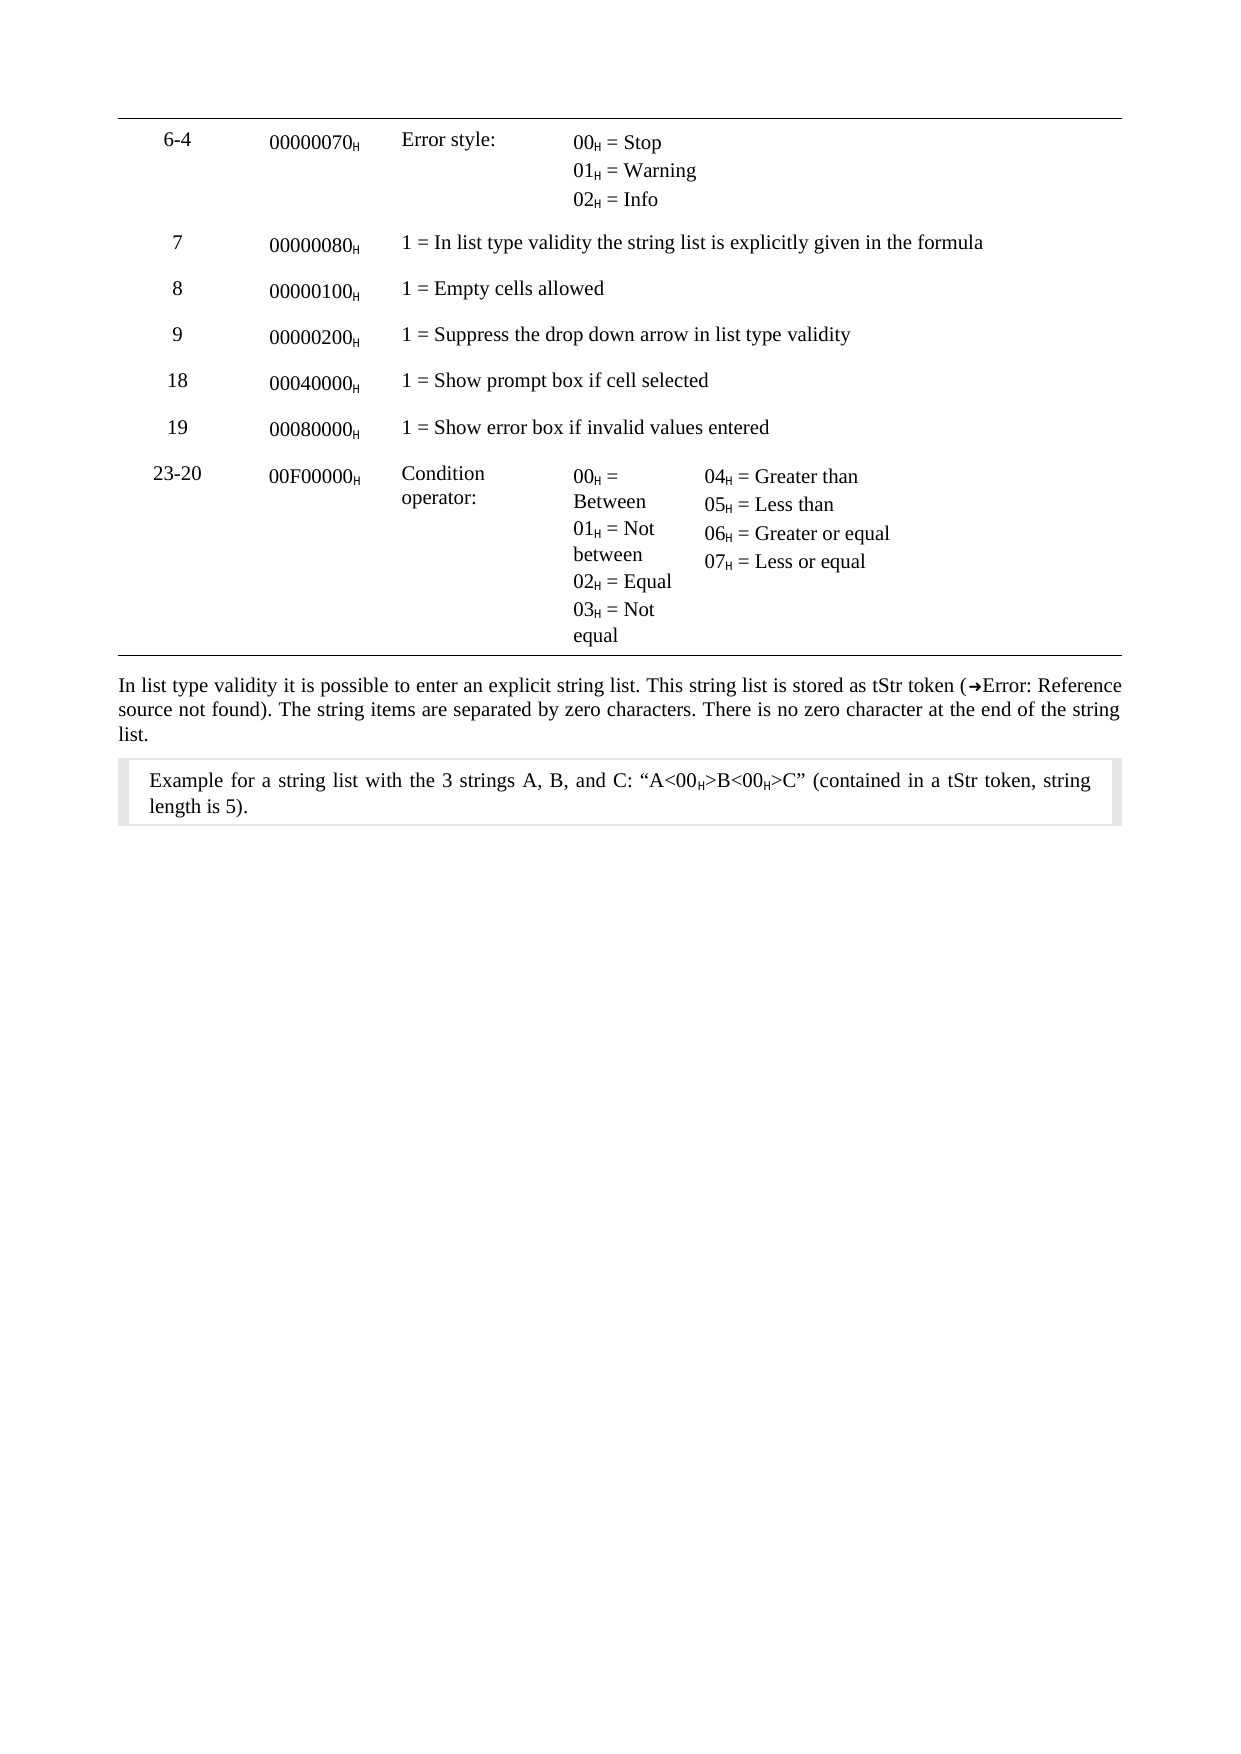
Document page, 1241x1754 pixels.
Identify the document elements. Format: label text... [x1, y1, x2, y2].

text In list type validity it is possible to enter an explicit string list. This string list is stored as tStr token (➜3.8.2). The string items are separated by zero characters. There is no zero character at the end of the string list. [118, 673, 1122, 746]
table_cell 00080000H [236, 406, 393, 452]
table_cell 19 [118, 406, 236, 452]
table_cell 1 = Show error box if invalid values entered [393, 406, 1122, 452]
table_cell 00040000H [236, 360, 393, 406]
table_cell 00000200H [236, 314, 393, 359]
table_cell 23-20 [118, 452, 236, 655]
text Example for a string list with the 3 strings A, B, and C: “A<00H>B<00H>C” (contained in a tStr token, string length is 5). [129, 760, 1112, 824]
table_cell 9 [118, 314, 236, 359]
table_cell Condition operator: [393, 452, 564, 655]
table_cell 18 [118, 360, 236, 406]
table_cell 1 = In list type validity the string list is explicitly given in the formula [393, 221, 1122, 267]
table_cell 8 [118, 267, 236, 313]
table_cell 04H = Greater than 05H = Less than 06H = Greater or equal 07H = Less or equal [696, 452, 1122, 655]
table_cell 1 = Show prompt box if cell selected [393, 360, 1122, 406]
table_cell 1 = Empty cells allowed [393, 267, 1122, 313]
table_cell 6-4 [118, 119, 236, 221]
table_cell 00H = Stop 01H = Warning 02H = Info [564, 119, 1122, 221]
table_cell Error style: [393, 119, 564, 221]
table_cell 00000080H [236, 221, 393, 267]
table_cell 00000100H [236, 267, 393, 313]
table_cell 1 = Suppress the drop down arrow in list type validity [393, 314, 1122, 359]
table_cell 7 [118, 221, 236, 267]
table_cell 00H = Between 01H = Not between 02H = Equal 03H = Not equal [564, 452, 696, 655]
table_cell 00F00000H [236, 452, 393, 655]
table_cell 00000070H [236, 119, 393, 221]
